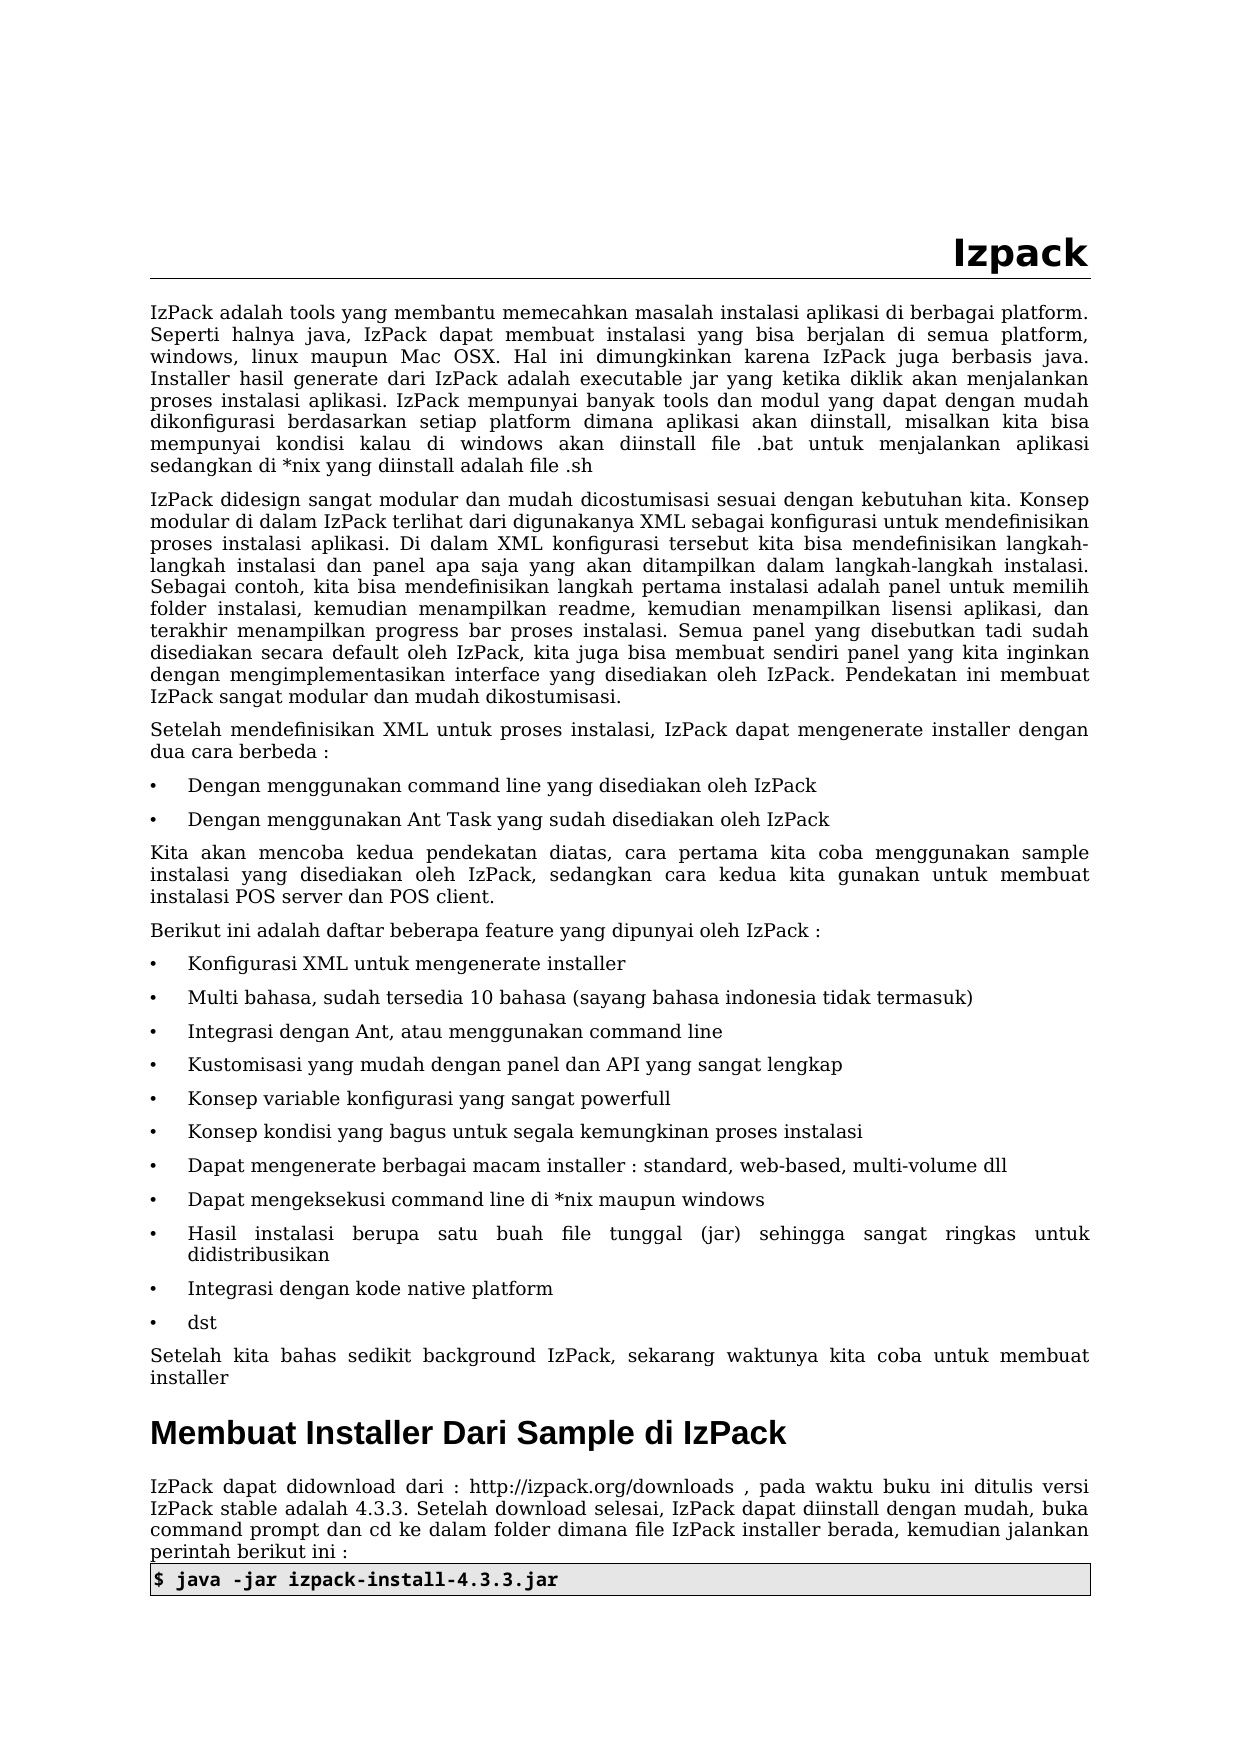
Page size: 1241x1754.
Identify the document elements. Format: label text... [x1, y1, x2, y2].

list Hasil instalasi berupa satu buah file tunggal (jar) sehingga sangat ringkas untuk didistribusikan [150, 1222, 1091, 1266]
list Dapat mengenerate berbagai macam installer : standard, web-based, multi-volume dll [150, 1155, 1091, 1177]
text Berikut ini adalah daftar beberapa feature yang dipunyai oleh IzPack : [150, 920, 1091, 942]
text Setelah kita bahas sedikit background IzPack, sekarang waktunya kita coba untuk membuat installer [150, 1345, 1091, 1389]
text Kita akan mencoba kedua pendekatan diatas, cara pertama kita coba menggunakan sample instalasi yang disediakan oleh IzPack, sedangkan cara kedua kita gunakan untuk membuat instalasi POS server dan POS client. [150, 842, 1091, 908]
list Integrasi dengan Ant, atau menggunakan command line [150, 1021, 1091, 1042]
list Konsep kondisi yang bagus untuk segala kemungkinan proses instalasi [150, 1122, 1091, 1143]
text Setelah mendefinisikan XML untuk proses instalasi, IzPack dapat mengenerate installer dengan dua cara berbeda : [150, 719, 1091, 763]
list Konsep variable konfigurasi yang sangat powerfull [150, 1088, 1091, 1110]
text IzPack didesign sangat modular dan mudah dicostumisasi sesuai dengan kebutuhan kita. Konsep modular di dalam IzPack terlihat dari digunakanya XML sebagai konfigurasi untuk mendefinisikan proses instalasi aplikasi. Di dalam XML konfigurasi tersebut kita bisa mendefinisikan langkah-langkah instalasi dan panel apa saja yang akan ditampilkan dalam langkah-langkah instalasi. Sebagai contoh, kita bisa mendefinisikan langkah pertama instalasi adalah panel untuk memilih folder instalasi, kemudian menampilkan readme, kemudian menampilkan lisensi aplikasi, dan terakhir menampilkan progress bar proses instalasi. Semua panel yang disebutkan tadi sudah disediakan secara default oleh IzPack, kita juga bisa membuat sendiri panel yang kita inginkan dengan mengimplementasikan interface yang disediakan oleh IzPack. Pendekatan ini membuat IzPack sangat modular dan mudah dikostumisasi. [150, 489, 1091, 708]
list Integrasi dengan kode native platform [150, 1278, 1091, 1300]
list Konfigurasi XML untuk mengenerate installer [150, 953, 1091, 975]
list dst [150, 1312, 1091, 1333]
subtitle Membuat Installer Dari Sample di IzPack [150, 1414, 1091, 1451]
list Multi bahasa, sudah tersedia 10 bahasa (sayang bahasa indonesia tidak termasuk) [150, 987, 1091, 1009]
text IzPack adalah tools yang membantu memecahkan masalah instalasi aplikasi di berbagai platform. Seperti halnya java, IzPack dapat membuat instalasi yang bisa berjalan di semua platform, windows, linux maupun Mac OSX. Hal ini dimungkinkan karena IzPack juga berbasis java. Installer hasil generate dari IzPack adalah executable jar yang ketika diklik akan menjalankan proses instalasi aplikasi. IzPack mempunyai banyak tools dan modul yang dapat dengan mudah dikonfigurasi berdasarkan setiap platform dimana aplikasi akan diinstall, misalkan kita bisa mempunyai kondisi kalau di windows akan diinstall file .bat untuk menjalankan aplikasi sedangkan di *nix yang diinstall adalah file .sh [150, 302, 1091, 477]
list Dengan menggunakan Ant Task yang sudah disediakan oleh IzPack [150, 809, 1091, 831]
text $ java -jar izpack-install-4.3.3.jar [151, 1564, 1090, 1595]
subtitle Izpack [150, 228, 1091, 278]
list Dengan menggunakan command line yang disediakan oleh IzPack [150, 775, 1091, 797]
list Dapat mengeksekusi command line di *nix maupun windows [150, 1189, 1091, 1211]
text IzPack dapat didownload dari : http://izpack.org/downloads , pada waktu buku ini ditulis versi IzPack stable adalah 4.3.3. Setelah download selesai, IzPack dapat diinstall dengan mudah, buka command prompt dan cd ke dalam folder dimana file IzPack installer berada, kemudian jalankan perintah berikut ini : [150, 1476, 1091, 1563]
list Kustomisasi yang mudah dengan panel dan API yang sangat lengkap [150, 1054, 1091, 1076]
